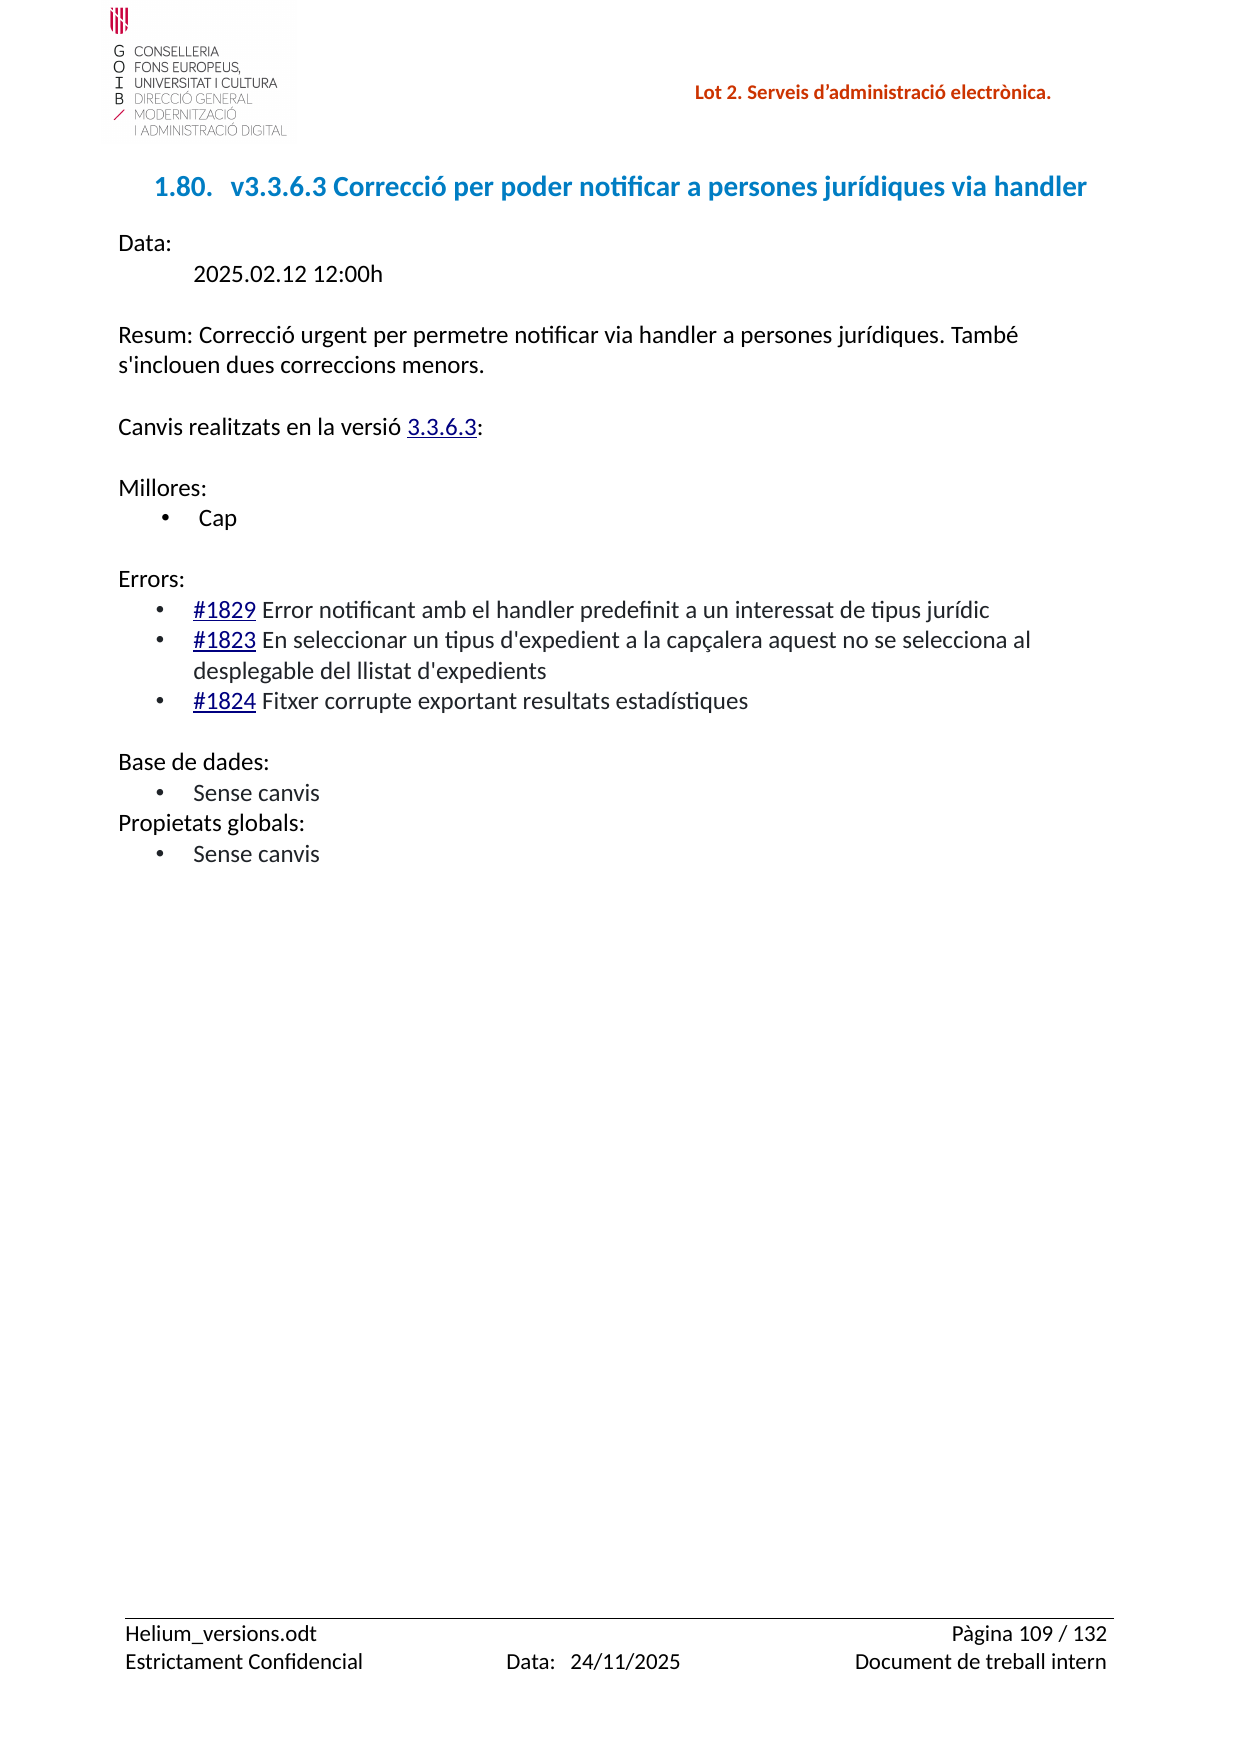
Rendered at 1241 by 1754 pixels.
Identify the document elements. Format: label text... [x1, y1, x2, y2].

list Sense canvis [156, 838, 1122, 868]
list #1823 En seleccionar un tipus d'expedient a la capçalera aquest no se selecciona al desplegable del llistat d'expedients [156, 624, 1122, 685]
list #1824 Fitxer corrupte exportant resultats estadístiques [156, 685, 1122, 716]
text Resum: Correcció urgent per permetre notificar via handler a persones jurídiques. També s'inclouen dues correccions menors. [118, 319, 1122, 380]
picture [100, 0, 297, 144]
text Propietats globals: [118, 807, 1122, 838]
text Errors: [118, 563, 1122, 594]
text Millores: [118, 472, 1122, 502]
text Canvis realitzats en la versió 3.3.6.3: [118, 411, 1122, 441]
text Base de dades: [118, 746, 1122, 777]
list Sense canvis [156, 777, 1122, 807]
list #1829 Error notificant amb el handler predefinit a un interessat de tipus jurídic [156, 594, 1122, 624]
list Cap [161, 502, 1122, 533]
subtitle v3.3.6.3 Correcció per poder notificar a persones jurídiques via handler [153, 168, 1122, 204]
text Data: [118, 228, 1122, 258]
text 2025.02.12 12:00h [118, 258, 1122, 289]
